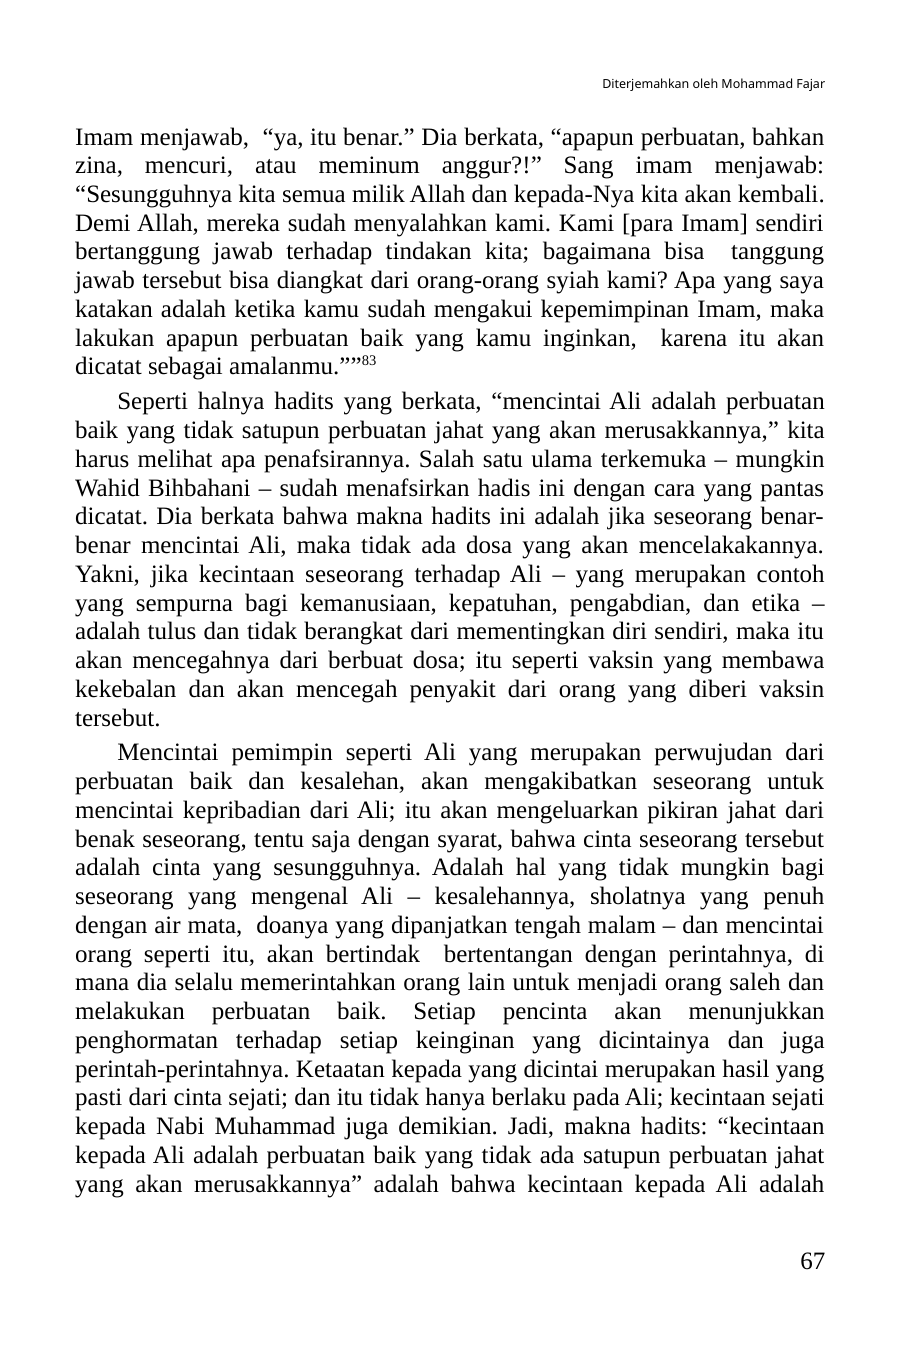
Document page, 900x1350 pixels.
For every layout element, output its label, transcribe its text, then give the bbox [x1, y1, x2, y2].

text Mencintai pemimpin seperti Ali yang merupakan perwujudan dari perbuatan baik dan kesalehan, akan mengakibatkan seseorang untuk mencintai kepribadian dari Ali; itu akan mengeluarkan pikiran jahat dari benak seseorang, tentu saja dengan syarat, bahwa cinta seseorang tersebut adalah cinta yang sesungguhnya. Adalah hal yang tidak mungkin bagi seseorang yang mengenal Ali – kesalehannya, sholatnya yang penuh dengan air mata, doanya yang dipanjatkan tengah malam – dan mencintai orang seperti itu, akan bertindak bertentangan dengan perintahnya, di mana dia selalu memerintahkan orang lain untuk menjadi orang saleh dan melakukan perbuatan baik. Setiap pencinta akan menunjukkan penghormatan terhadap setiap keinginan yang dicintainya dan juga perintah-perintahnya. Ketaatan kepada yang dicintai merupakan hasil yang pasti dari cinta sejati; dan itu tidak hanya berlaku pada Ali; kecintaan sejati kepada Nabi Muhammad juga demikian. Jadi, makna hadits: “kecintaan kepada Ali adalah perbuatan baik yang tidak ada satupun perbuatan jahat yang akan merusakkannya” adalah bahwa kecintaan kepada Ali adalah [75, 737, 825, 1197]
text Imam menjawab, “ya, itu benar.” Dia berkata, “apapun perbuatan, bahkan zina, mencuri, atau meminum anggur?!” Sang imam menjawab: “Sesungguhnya kita semua milik Allah dan kepada-Nya kita akan kembali. Demi Allah, mereka sudah menyalahkan kami. Kami [para Imam] sendiri bertanggung jawab terhadap tindakan kita; bagaimana bisa tanggung jawab tersebut bisa diangkat dari orang-orang syiah kami? Apa yang saya katakan adalah ketika kamu sudah mengakui kepemimpinan Imam, maka lakukan apapun perbuatan baik yang kamu inginkan, karena itu akan dicatat sebagai amalanmu.”” [75, 122, 825, 380]
text Seperti halnya hadits yang berkata, “mencintai Ali adalah perbuatan baik yang tidak satupun perbuatan jahat yang akan merusakkannya,” kita harus melihat apa penafsirannya. Salah satu ulama terkemuka – mungkin Wahid Bihbahani – sudah menafsirkan hadis ini dengan cara yang pantas dicatat. Dia berkata bahwa makna hadits ini adalah jika seseorang benar-benar mencintai Ali, maka tidak ada dosa yang akan mencelakakannya. Yakni, jika kecintaan seseorang terhadap Ali – yang merupakan contoh yang sempurna bagi kemanusiaan, kepatuhan, pengabdian, dan etika – adalah tulus dan tidak berangkat dari mementingkan diri sendiri, maka itu akan mencegahnya dari berbuat dosa; itu seperti vaksin yang membawa kekebalan dan akan mencegah penyakit dari orang yang diberi vaksin tersebut. [75, 386, 825, 731]
